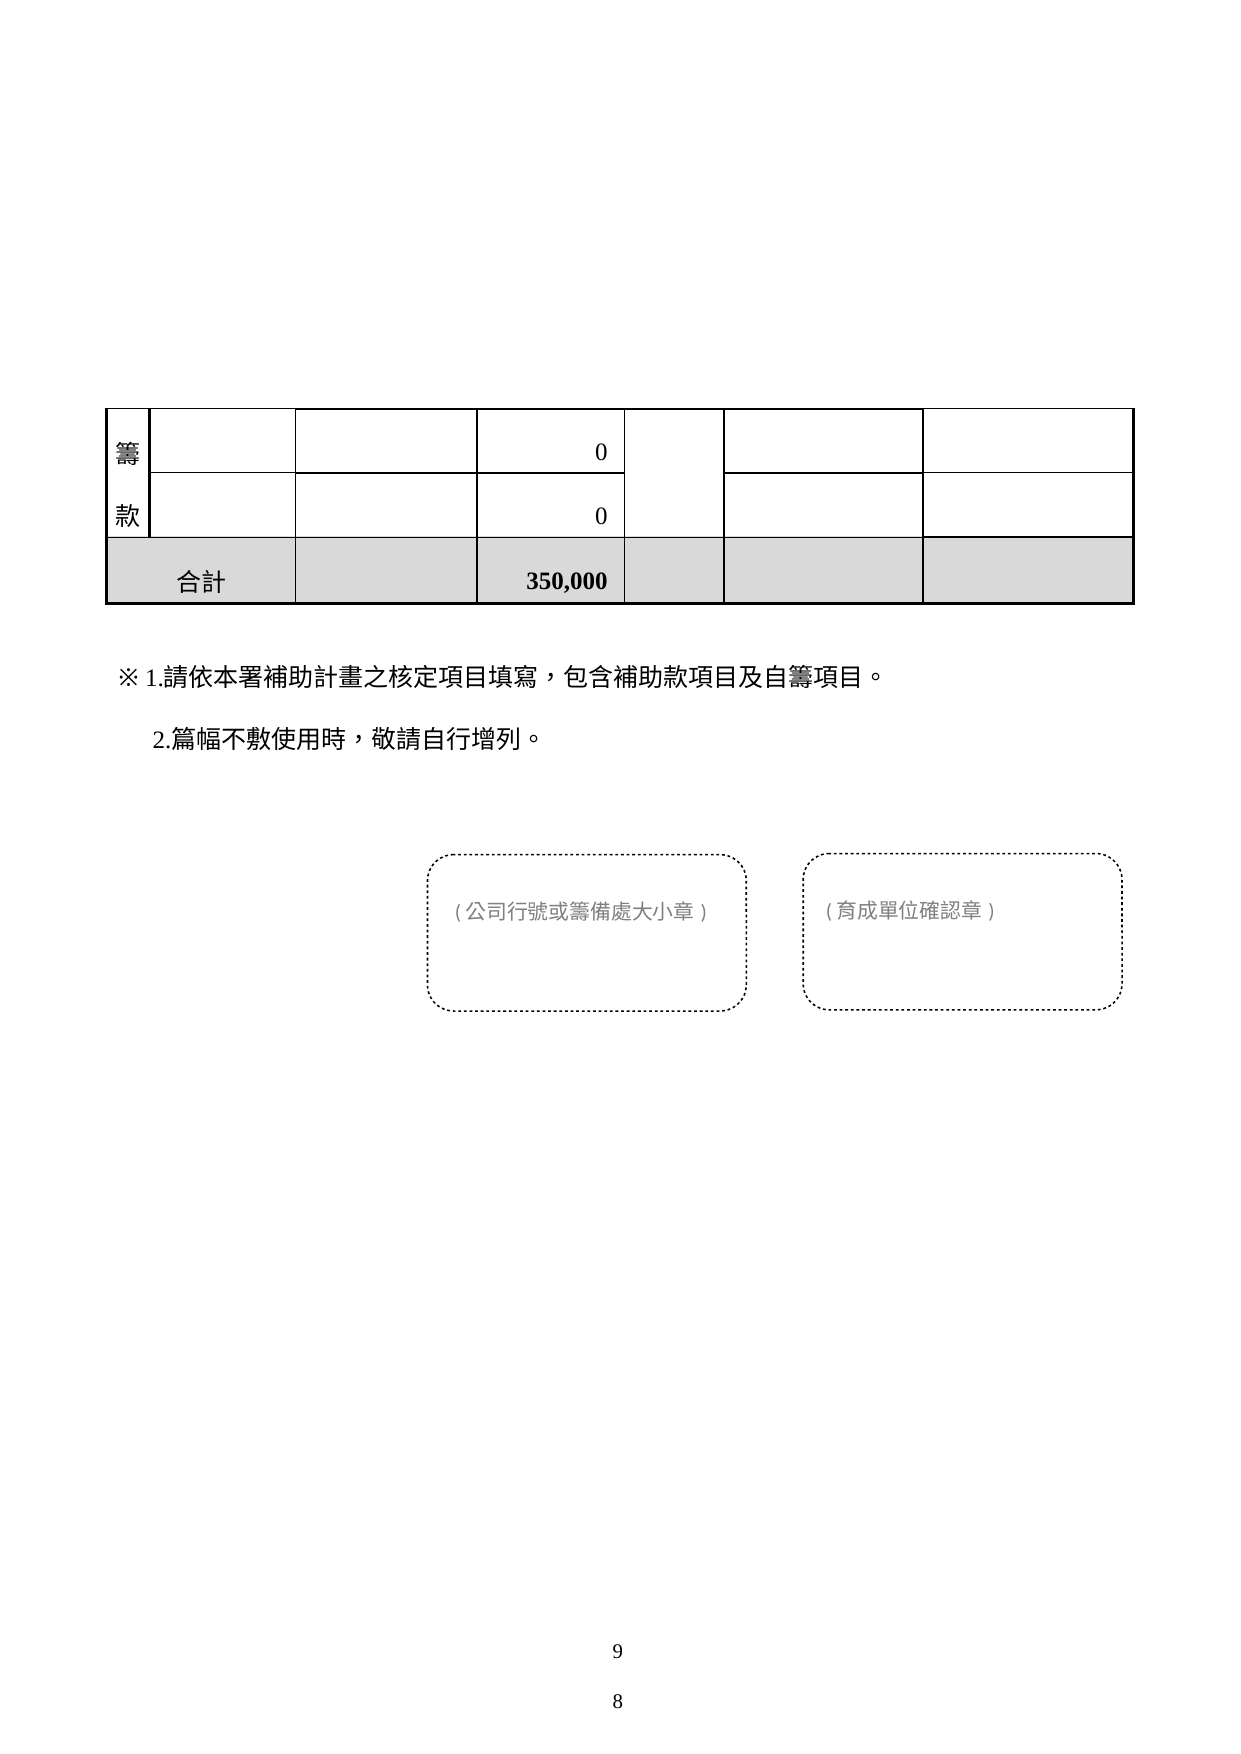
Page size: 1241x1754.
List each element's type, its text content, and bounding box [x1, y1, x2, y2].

table_cell [625, 538, 723, 602]
text ※ 1.請依本署補助計畫之核定項目填寫，包含補助款項目及自籌項目。 [118, 634, 1122, 696]
table_cell [296, 538, 476, 602]
table_cell [725, 410, 922, 472]
table_cell [725, 538, 922, 602]
table_cell 0 [478, 474, 624, 536]
table_cell [151, 409, 295, 472]
table_cell [296, 474, 476, 536]
table_cell [924, 409, 1132, 472]
table_cell 合計 [108, 538, 295, 602]
table_cell [725, 474, 922, 536]
table_cell 籌款 [108, 409, 148, 536]
table_cell [151, 473, 295, 536]
table_cell [296, 410, 476, 472]
table_cell [625, 410, 723, 536]
table_cell [924, 473, 1132, 536]
text 2.篇幅不敷使用時，敬請自行增列。 [152, 696, 1122, 759]
table_cell 0 [478, 410, 624, 472]
table_cell 350,000 [478, 538, 624, 602]
table_cell [924, 538, 1132, 602]
